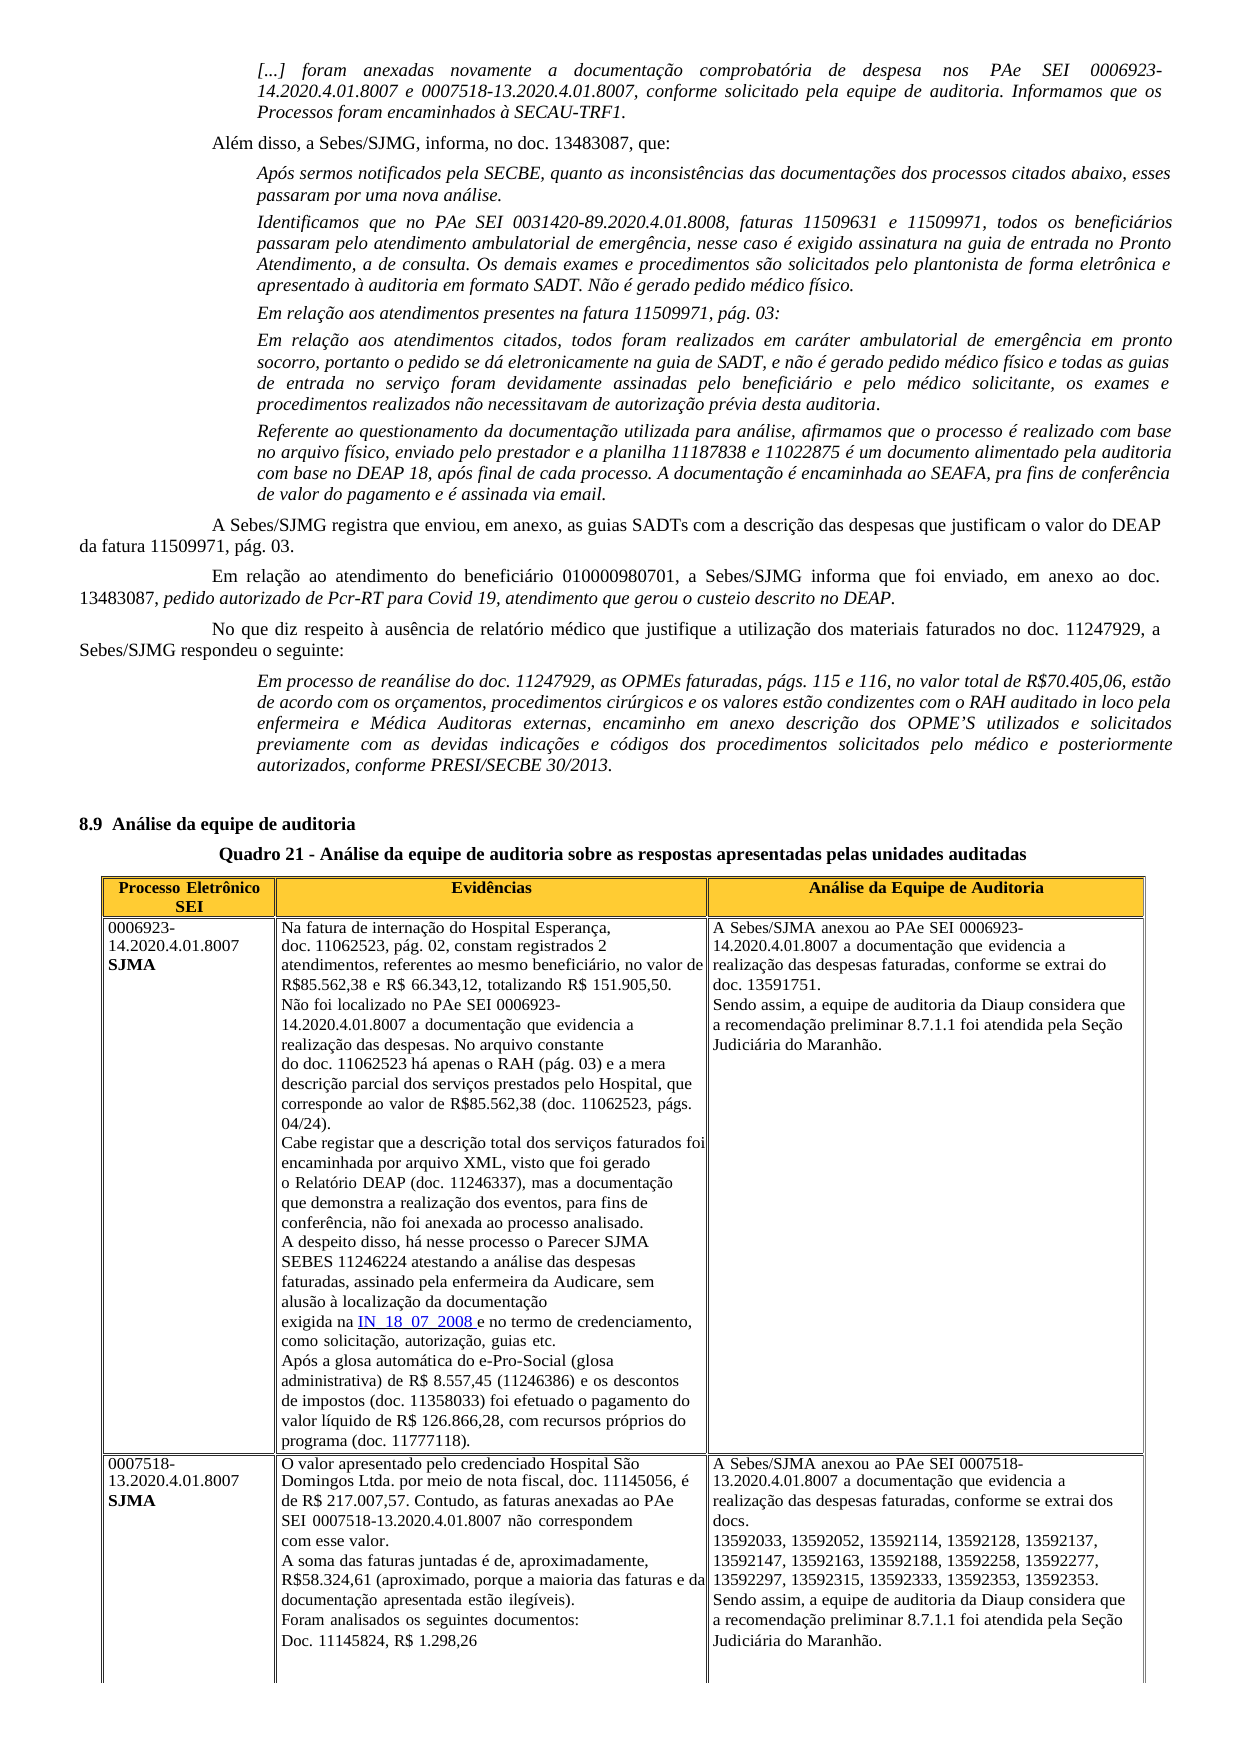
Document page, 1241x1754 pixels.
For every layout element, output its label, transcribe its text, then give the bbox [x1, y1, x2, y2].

text Em relação ao atendimento do beneficiário 010000980701, a Sebes/SJMG informa que foi enviado, em anexo ao doc. [212, 566, 1184, 587]
table_cell que demonstra a realização dos eventos, para fins de [277, 1194, 706, 1214]
table_cell 13592297, 13592315, 13592333, 13592353, 13592353. [709, 1572, 1143, 1591]
table_cell 0007518- [104, 1456, 274, 1473]
table_cell [104, 1135, 274, 1154]
table_cell Não foi localizado no PAe SEI 0006923- [277, 996, 706, 1016]
table_cell atendimentos, referentes ao mesmo beneficiário, no valor de [277, 957, 706, 976]
table_header Processo Eletrônico SEI [104, 879, 274, 916]
table_header Análise da Equipe de Auditoria [709, 879, 1143, 916]
table_cell Foram analisados os seguintes documentos: [277, 1611, 706, 1631]
table_cell o Relatório DEAP (doc. 11246337), mas a documentação [277, 1174, 706, 1194]
table_cell Na fatura de internação do Hospital Esperança, [277, 919, 706, 937]
table_cell docs. [709, 1512, 1143, 1532]
table_cell [709, 1293, 1143, 1313]
table_cell [709, 1313, 1143, 1333]
text Identificamos que no PAe SEI 0031420-89.2020.4.01.8008, faturas 11509631 e 11509971, todos os beneficiários passaram pelo atendimento ambulatorial de emergência, nesse caso é exigido assinatura na guia de entrada no Pronto Atendimento, a de consulta. Os demais exames e procedimentos são solicitados pelo plantonista de forma eletrônica e apresentado à auditoria em formato SADT. Não é gerado pedido médico físico. [257, 211, 1172, 296]
table_cell 14.2020.4.01.8007 a documentação que evidencia a [709, 937, 1143, 957]
table_cell O valor apresentado pelo credenciado Hospital São [277, 1456, 706, 1473]
table_cell documentação apresentada estão ilegíveis). [277, 1591, 706, 1611]
text [...] foram anexadas novamente a documentação comprobatória de despesa nos PAe SEI 0006923- 14.2020.4.01.8007 e 0007518-13.2020.4.01.8007, conforme solicitado pela equipe de auditoria. Informamos que os Processos foram encaminhados à SECAU-TRF1. [257, 59, 1163, 123]
table_cell valor líquido de R$ 126.866,28, com recursos próprios do [277, 1412, 706, 1432]
table_cell Sendo assim, a equipe de auditoria da Diaup considera que [709, 996, 1143, 1016]
table_cell a recomendação preliminar 8.7.1.1 foi atendida pela Seção [709, 1611, 1143, 1631]
table_cell [104, 1333, 274, 1352]
text Referente ao questionamento da documentação utilizada para análise, afirmamos que o processo é realizado com base no arquivo físico, enviado pelo prestador e a planilha 11187838 e 11022875 é um documento alimentado pela auditoria com base no DEAP 18, após final de cada processo. A documentação é encaminhada ao SEAFA, pra fins de conferência de valor do pagamento e é assinada via email. [257, 420, 1172, 505]
subtitle Análise da equipe de auditoria [79, 812, 1184, 834]
table_cell [104, 1392, 274, 1412]
table_cell Após a glosa automática do e-Pro-Social (glosa [277, 1353, 706, 1372]
table_cell realização das despesas. No arquivo constante [277, 1036, 706, 1056]
table_cell [104, 1273, 274, 1293]
table_cell [709, 1234, 1143, 1253]
table_cell [104, 1174, 274, 1194]
table_cell [104, 1552, 274, 1572]
table_cell [104, 1056, 274, 1075]
table_cell SJMA [104, 1493, 274, 1512]
text Além disso, a Sebes/SJMG, informa, no doc. 13483087, que: [212, 132, 1184, 153]
table_cell 13592033, 13592052, 13592114, 13592128, 13592137, [709, 1532, 1143, 1552]
text A Sebes/SJMG registra que enviou, em anexo, as guias SADTs com a descrição das despesas que justificam o valor do DEAP da fatura 11509971, pág. 03. [79, 514, 1164, 557]
table_cell [709, 1432, 1143, 1453]
table_cell doc. 11062523, pág. 02, constam registrados 2 [277, 937, 706, 957]
table_cell [709, 1372, 1143, 1392]
table_cell [709, 1214, 1143, 1234]
table_cell realização das despesas faturadas, conforme se extrai do [709, 957, 1143, 976]
table_cell doc. 13591751. [709, 976, 1143, 996]
table_cell como solicitação, autorização, guias etc. [277, 1333, 706, 1352]
table_cell [104, 1214, 274, 1234]
table_cell exigida na IN_18_07_2008 e no termo de credenciamento, [277, 1313, 706, 1333]
table_cell alusão à localização da documentação [277, 1293, 706, 1313]
table_cell faturadas, assinado pela enfermeira da Audicare, sem [277, 1273, 706, 1293]
table_cell Judiciária do Maranhão. [709, 1631, 1143, 1683]
table_cell [104, 1512, 274, 1532]
text Em processo de reanálise do doc. 11247929, as OPMEs faturadas, págs. 115 e 116, no valor total de R$70.405,06, estão de acordo com os orçamentos, procedimentos cirúrgicos e os valores estão condizentes com o RAH auditado in loco pela enfermeira e Médica Auditoras externas, encaminho em anexo descrição dos OPME’S utilizados e solicitados previamente com as devidas indicações e códigos dos procedimentos solicitados pelo médico e posteriormente autorizados, conforme PRESI/SECBE 30/2013. [257, 669, 1172, 776]
table_cell [104, 1591, 274, 1611]
table_cell encaminhada por arquivo XML, visto que foi gerado [277, 1155, 706, 1174]
table_cell [709, 1392, 1143, 1412]
table_cell [104, 1036, 274, 1056]
text Em relação aos atendimentos citados, todos foram realizados em caráter ambulatorial de emergência em pronto socorro, portanto o pedido se dá eletronicamente na guia de SADT, e não é gerado pedido médico físico e todas as guias de entrada no serviço foram devidamente assinadas pelo beneficiário e pelo médico solicitante, os exames e procedimentos realizados não necessitavam de autorização prévia desta auditoria. [257, 329, 1173, 414]
table_cell [104, 1293, 274, 1313]
table_cell [709, 1254, 1143, 1273]
table_cell [104, 1234, 274, 1253]
table_cell [104, 1075, 274, 1095]
table_cell [104, 1353, 274, 1372]
table_cell [709, 1095, 1143, 1115]
table_cell [709, 1412, 1143, 1432]
table_cell Cabe registar que a descrição total dos serviços faturados foi [277, 1135, 706, 1154]
table_cell [104, 1611, 274, 1631]
table_cell corresponde ao valor de R$85.562,38 (doc. 11062523, págs. [277, 1095, 706, 1115]
table_cell [104, 1412, 274, 1432]
table_cell R$85.562,38 e R$ 66.343,12, totalizando R$ 151.905,50. [277, 976, 706, 996]
table_cell [104, 1572, 274, 1591]
table_cell A despeito disso, há nesse processo o Parecer SJMA [277, 1234, 706, 1253]
table_cell 14.2020.4.01.8007 [104, 937, 274, 957]
text No que diz respeito à ausência de relatório médico que justifique a utilização dos materiais faturados no doc. 11247929, a Sebes/SJMG respondeu o seguinte: [79, 617, 1184, 660]
table_cell [709, 1194, 1143, 1214]
table_cell A Sebes/SJMA anexou ao PAe SEI 0006923- [709, 919, 1143, 937]
table_cell de R$ 217.007,57. Contudo, as faturas anexadas ao PAe [277, 1493, 706, 1512]
table_cell 04/24). [277, 1115, 706, 1135]
table_cell [709, 1333, 1143, 1352]
table_cell [709, 1135, 1143, 1154]
table_cell [709, 1075, 1143, 1095]
table_cell Domingos Ltda. por meio de nota fiscal, doc. 11145056, é [277, 1473, 706, 1492]
table_cell do doc. 11062523 há apenas o RAH (pág. 03) e a mera [277, 1056, 706, 1075]
table_cell 13592147, 13592163, 13592188, 13592258, 13592277, [709, 1552, 1143, 1572]
table_cell SJMA [104, 957, 274, 976]
table_cell de impostos (doc. 11358033) foi efetuado o pagamento do [277, 1392, 706, 1412]
table_cell [104, 996, 274, 1016]
table_cell descrição parcial dos serviços prestados pelo Hospital, que [277, 1075, 706, 1095]
table_cell [709, 1115, 1143, 1135]
table_cell Doc. 11145824, R$ 1.298,26 [277, 1631, 706, 1683]
table_cell [104, 1372, 274, 1392]
table_cell A Sebes/SJMA anexou ao PAe SEI 0007518- [709, 1456, 1143, 1473]
table_cell com esse valor. [277, 1532, 706, 1552]
table_cell conferência, não foi anexada ao processo analisado. [277, 1214, 706, 1234]
table_cell administrativa) de R$ 8.557,45 (11246386) e os descontos [277, 1372, 706, 1392]
table_cell R$58.324,61 (aproximado, porque a maioria das faturas e da [277, 1572, 706, 1591]
table_cell [709, 1155, 1143, 1174]
table_cell programa (doc. 11777118). [277, 1432, 706, 1453]
table_cell [104, 1194, 274, 1214]
table_cell [104, 976, 274, 996]
table_cell [104, 1313, 274, 1333]
table_cell 14.2020.4.01.8007 a documentação que evidencia a [277, 1016, 706, 1036]
table_cell [709, 1056, 1143, 1075]
table_cell [104, 1095, 274, 1115]
table_cell [104, 1532, 274, 1552]
table_cell a recomendação preliminar 8.7.1.1 foi atendida pela Seção [709, 1016, 1143, 1036]
table_cell [104, 1631, 274, 1683]
table_cell 0006923- [104, 919, 274, 937]
table_cell [709, 1353, 1143, 1372]
table_cell [709, 1273, 1143, 1293]
table_cell [104, 1115, 274, 1135]
table_cell [104, 1155, 274, 1174]
table_cell realização das despesas faturadas, conforme se extrai dos [709, 1493, 1143, 1512]
table_cell [104, 1432, 274, 1453]
text 13483087, pedido autorizado de Pcr-RT para Covid 19, atendimento que gerou o custeio descrito no DEAP. [79, 587, 1184, 608]
table_cell [104, 1016, 274, 1036]
text Em relação aos atendimentos presentes na fatura 11509971, pág. 03: [257, 302, 1184, 324]
table_cell 13.2020.4.01.8007 [104, 1473, 274, 1492]
table_header Evidências [277, 879, 706, 916]
table_cell Sendo assim, a equipe de auditoria da Diaup considera que [709, 1591, 1143, 1611]
table_cell [104, 1254, 274, 1273]
text Quadro 21 - Análise da equipe de auditoria sobre as respostas apresentadas pelas unidades auditadas [218, 843, 1184, 864]
table_cell SEI 0007518-13.2020.4.01.8007 não correspondem [277, 1512, 706, 1532]
table_cell [709, 1174, 1143, 1194]
table_cell A soma das faturas juntadas é de, aproximadamente, [277, 1552, 706, 1572]
table_cell SEBES 11246224 atestando a análise das despesas [277, 1254, 706, 1273]
table_cell Judiciária do Maranhão. [709, 1036, 1143, 1056]
text Após sermos notificados pela SECBE, quanto as inconsistências das documentações dos processos citados abaixo, esses passaram por uma nova análise. [257, 162, 1172, 205]
table_cell 13.2020.4.01.8007 a documentação que evidencia a [709, 1473, 1143, 1492]
